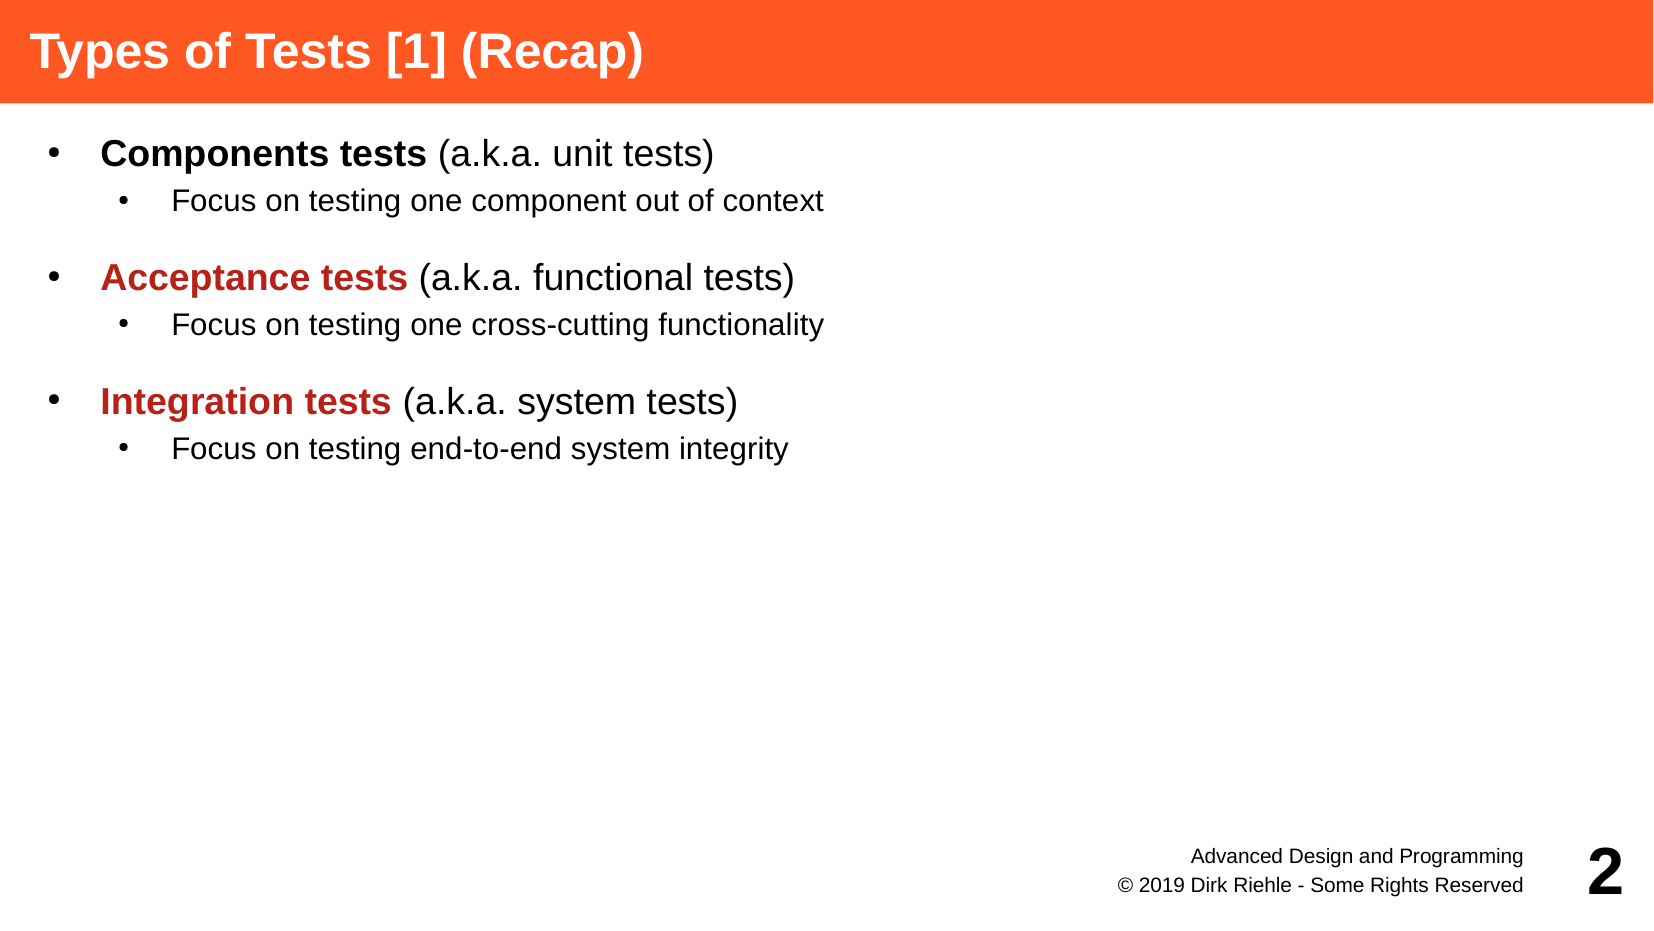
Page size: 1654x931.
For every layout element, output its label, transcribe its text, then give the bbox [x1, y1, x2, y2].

title Types of Tests [1] (Recap) [0, 0, 1654, 104]
list Components tests (a.k.a. unit tests) Focus on testing one component out of context Acceptance tests (a.k.a. functional tests) Focus on testing one cross-cutting functionality Integration tests (a.k.a. system tests) Focus on testing end-to-end system integrity [29, 132, 1625, 813]
